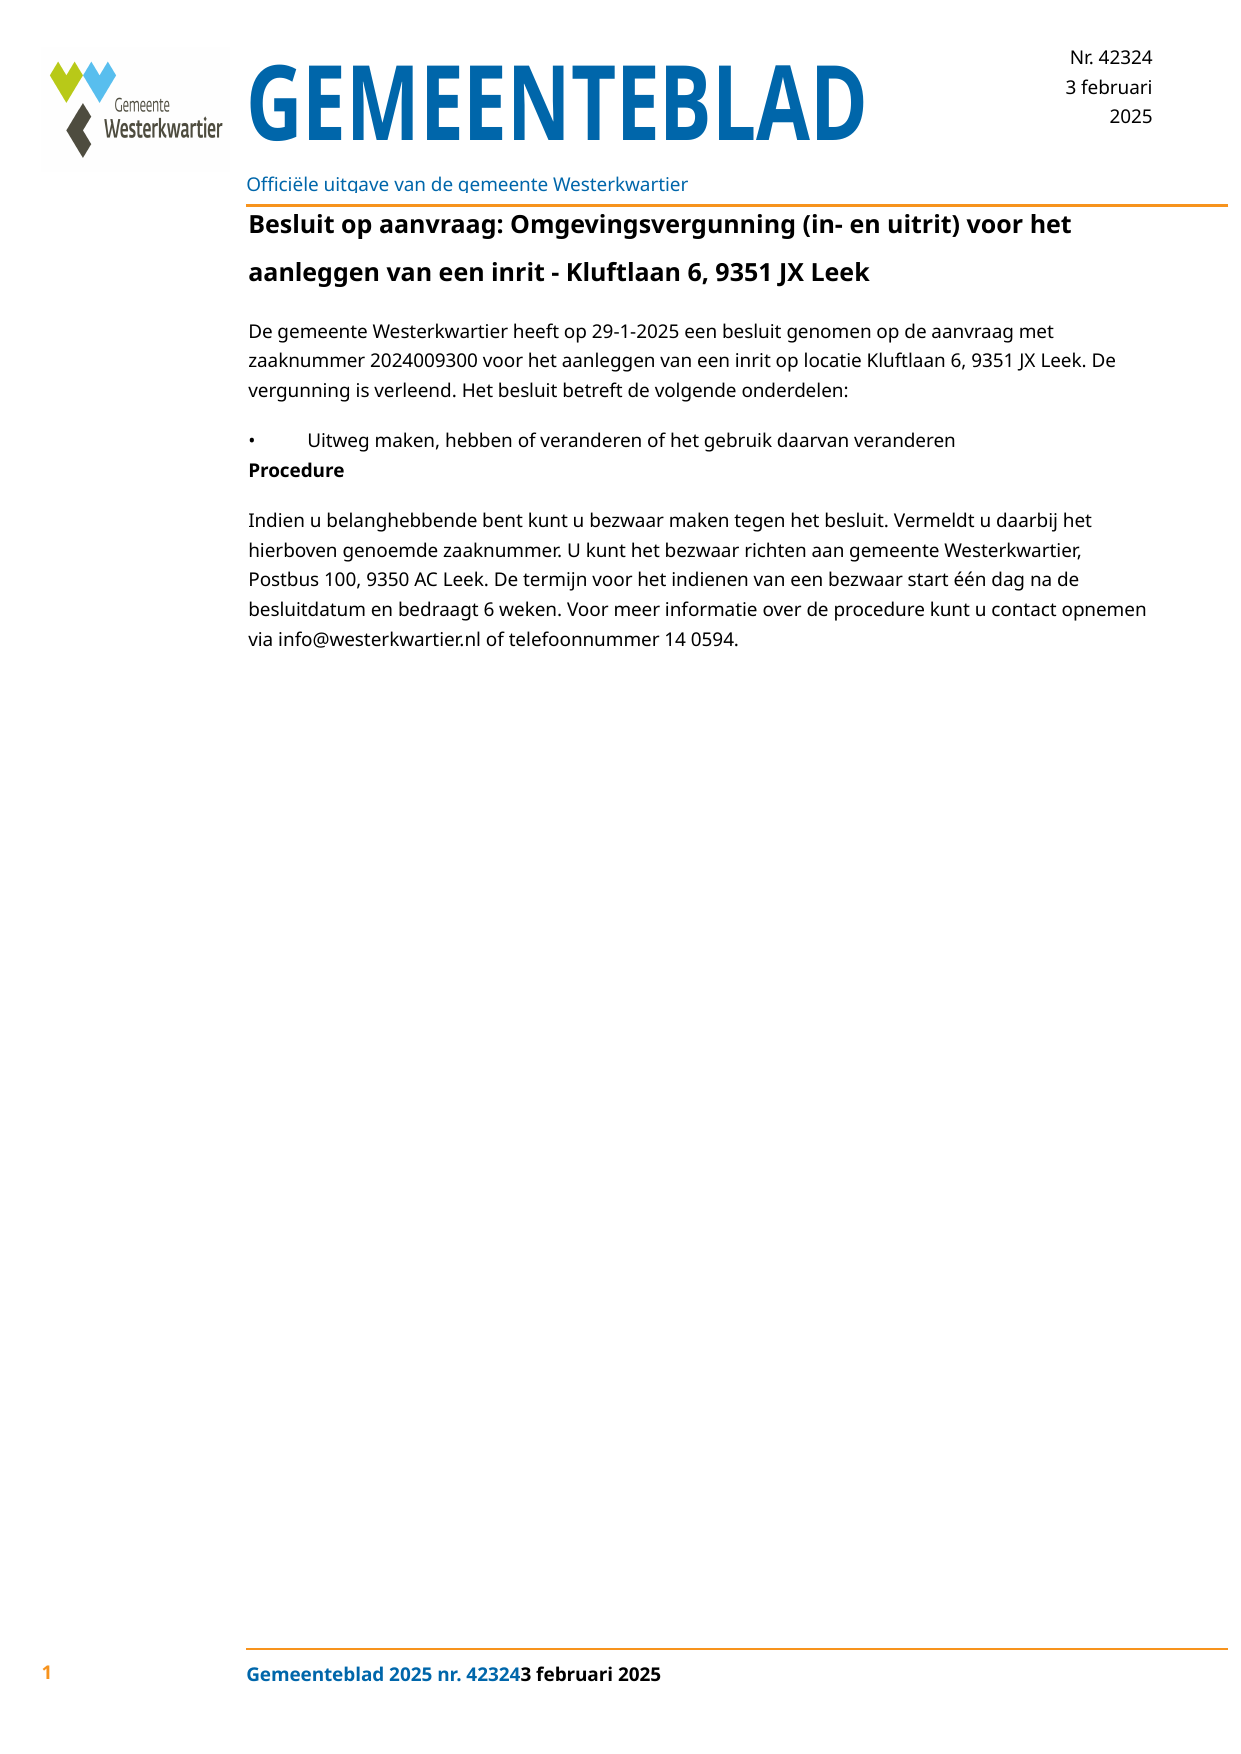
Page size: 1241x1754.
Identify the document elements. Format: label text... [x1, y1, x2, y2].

list Uitweg maken, hebben of veranderen of het gebruik daarvan veranderen [248, 427, 1152, 453]
text De gemeente Westerkwartier heeft op 29-1-2025 een besluit genomen op de aanvraag met zaaknummer 2024009300 voor het aanleggen van een inrit op locatie Kluftlaan 6, 9351 JX Leek. De vergunning is verleend. Het besluit betreft de volgende onderdelen: [248, 318, 1152, 403]
picture [41, 47, 231, 172]
text Besluit op aanvraag: Omgevingsvergunning (in- en uitrit) voor het aanleggen van een inrit - Kluftlaan 6, 9351 JX Leek [248, 207, 1152, 288]
text Indien u belanghebbende bent kunt u bezwaar maken tegen het besluit. Vermeldt u daarbij het hierboven genoemde zaaknummer. U kunt het bezwaar richten aan gemeente Westerkwartier, Postbus 100, 9350 AC Leek. De termijn voor het indienen van een bezwaar start één dag na de besluitdatum en bedraagt 6 weken. Voor meer informatie over de procedure kunt u contact opnemen via info@westerkwartier.nl of telefoonnummer 14 0594. [248, 507, 1152, 652]
text Procedure [248, 457, 1152, 483]
